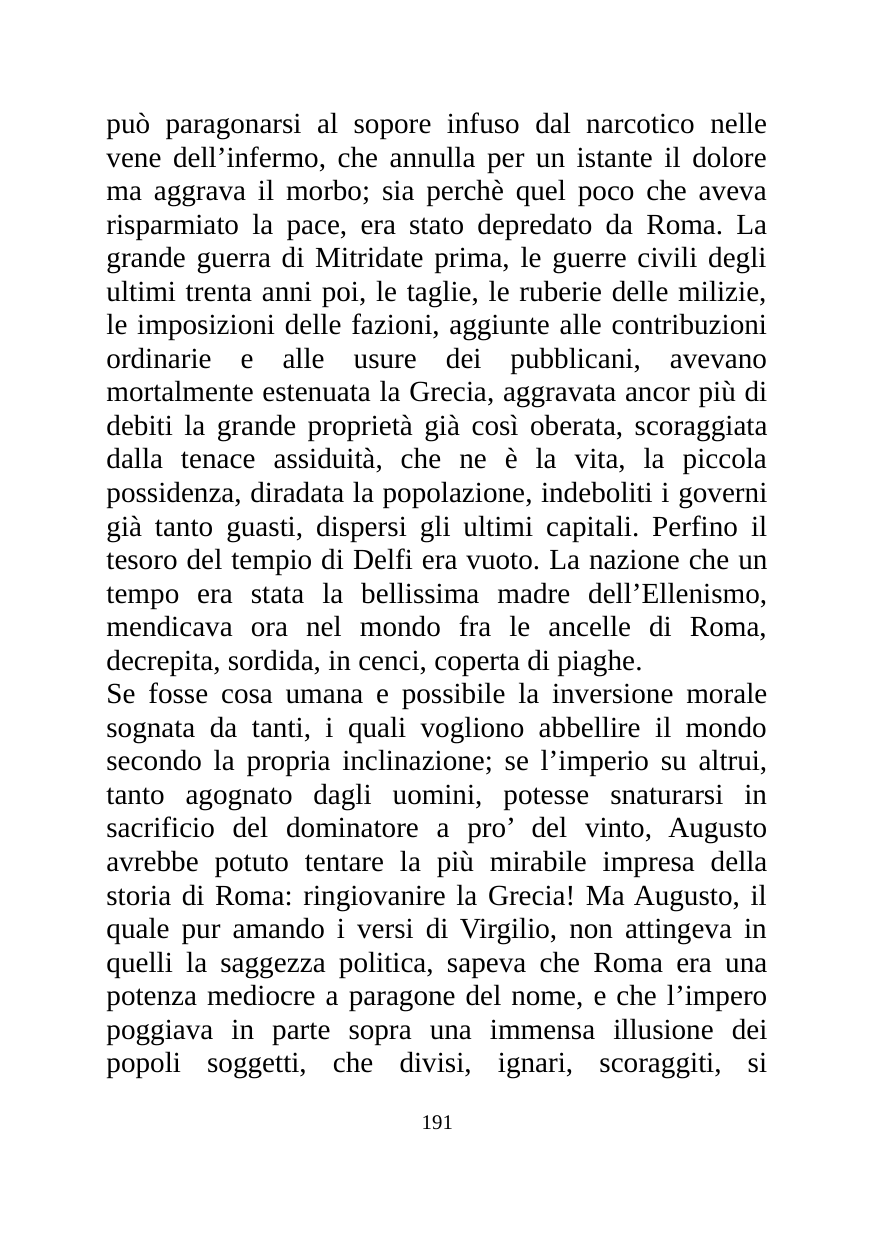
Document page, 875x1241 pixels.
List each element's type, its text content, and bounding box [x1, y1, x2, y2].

text può paragonarsi al sopore infuso dal narcotico nelle vene dell’infermo, che annulla per un istante il dolore ma aggrava il morbo; sia perchè quel poco che aveva risparmiato la pace, era stato depredato da Roma. La grande guerra di Mitridate prima, le guerre civili degli ultimi trenta anni poi, le taglie, le ruberie delle milizie, le imposizioni delle fazioni, aggiunte alle contribuzioni ordinarie e alle usure dei pubblicani, avevano mortalmente estenuata la Grecia, aggravata ancor più di debiti la grande proprietà già così oberata, scoraggiata dalla tenace assiduità, che ne è la vita, la piccola possidenza, diradata la popolazione, indeboliti i governi già tanto guasti, dispersi gli ultimi capitali. Perfino il tesoro del tempio di Delfi era vuoto. La nazione che un tempo era stata la bellissima madre dell’Ellenismo, mendicava ora nel mondo fra le ancelle di Roma, decrepita, sordida, in cenci, coperta di piaghe. [106, 106, 768, 676]
text Se fosse cosa umana e possibile la inversione morale sognata da tanti, i quali vogliono abbellire il mondo secondo la propria inclinazione; se l’imperio su altrui, tanto agognato dagli uomini, potesse snaturarsi in sacrificio del dominatore a pro’ del vinto, Augusto avrebbe potuto tentare la più mirabile impresa della storia di Roma: ringiovanire la Grecia! Ma Augusto, il quale pur amando i versi di Virgilio, non attingeva in quelli la saggezza politica, sapeva che Roma era una potenza mediocre a paragone del nome, e che l’impero poggiava in parte sopra una immensa illusione dei popoli soggetti, che divisi, ignari, scoraggiti, si [106, 676, 768, 1079]
